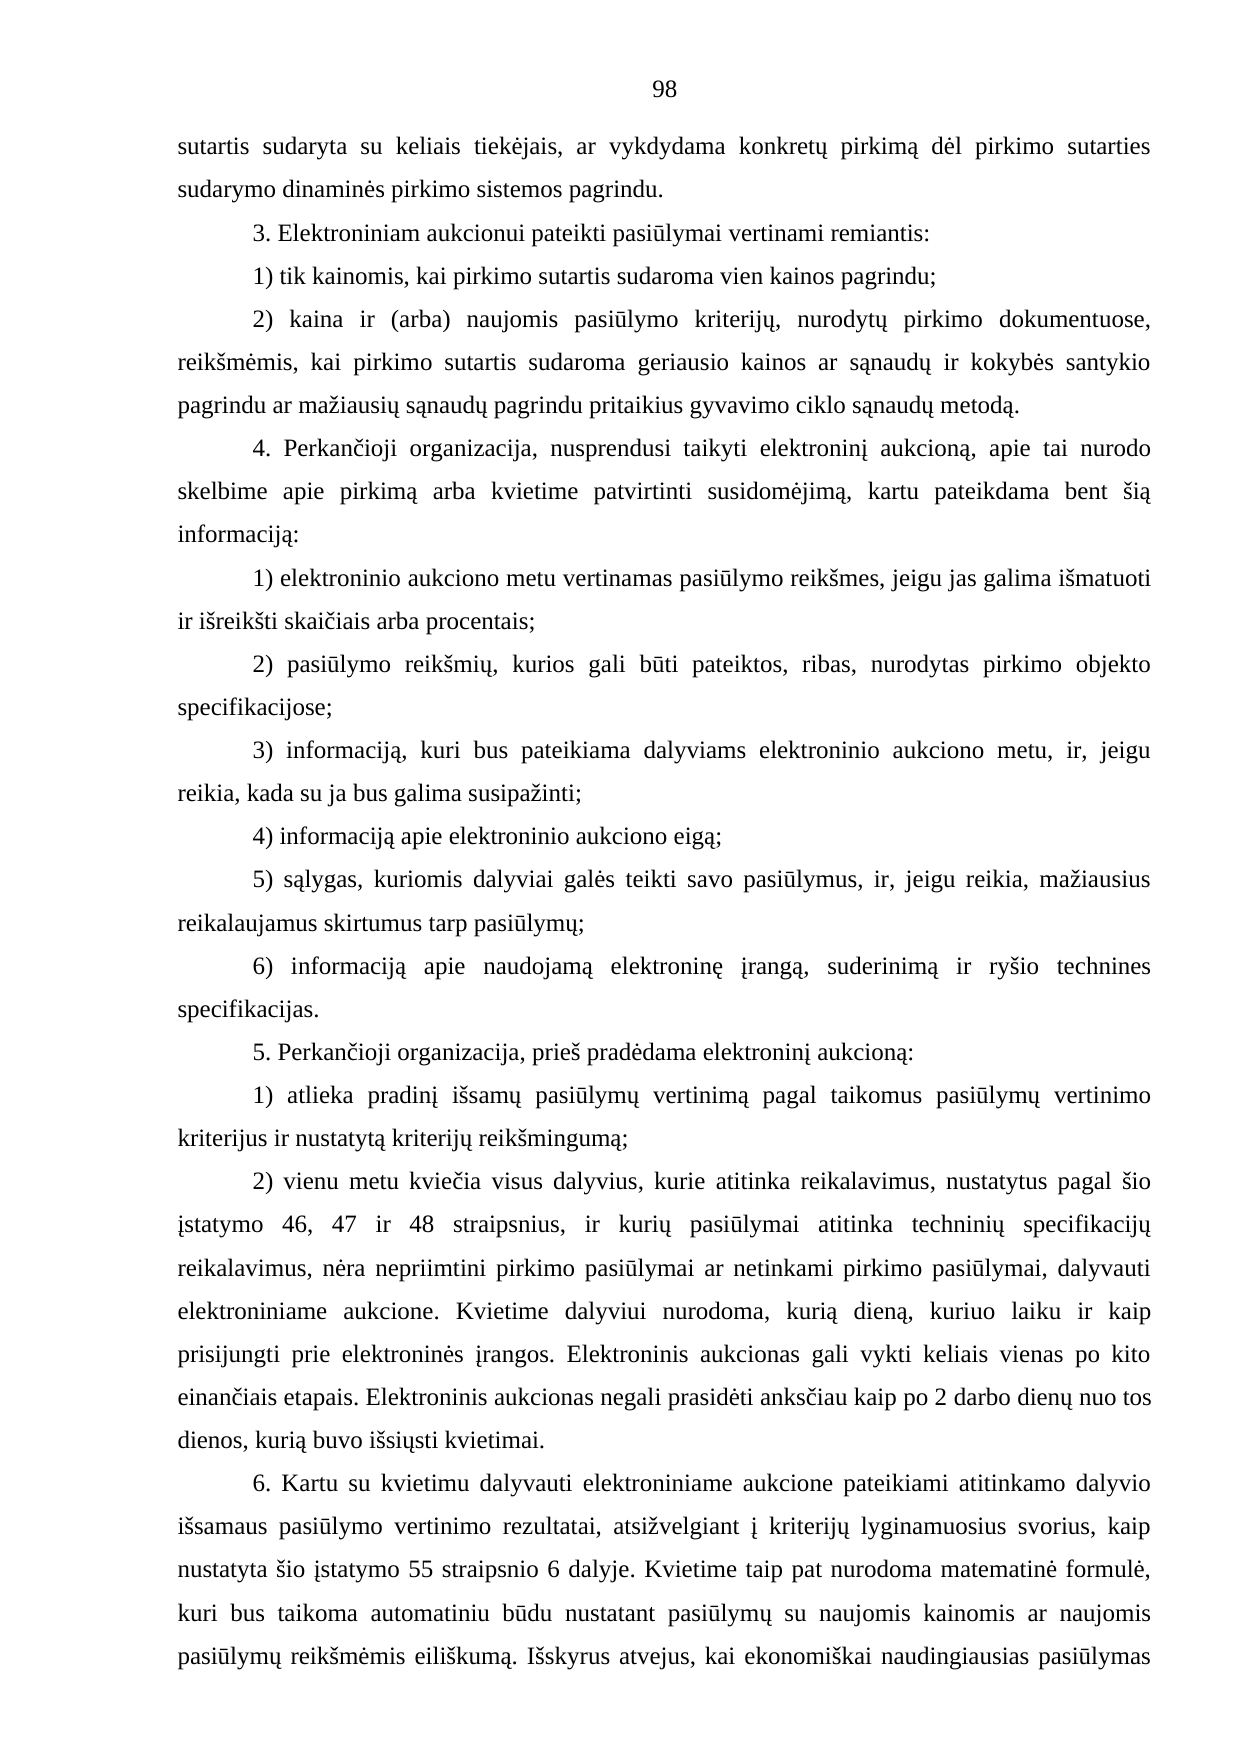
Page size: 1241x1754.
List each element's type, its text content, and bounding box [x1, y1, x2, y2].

text sutartis sudaryta su keliais tiekėjais, ar vykdydama konkretų pirkimą dėl pirkimo sutarties sudarymo dinaminės pirkimo sistemos pagrindu. [177, 131, 1152, 203]
text 6) informaciją apie naudojamą elektroninę įrangą, suderinimą ir ryšio technines specifikacijas. [177, 951, 1152, 1023]
text 2) vienu metu kviečia visus dalyvius, kurie atitinka reikalavimus, nustatytus pagal šio įstatymo 46, 47 ir 48 straipsnius, ir kurių pasiūlymai atitinka techninių specifikacijų reikalavimus, nėra nepriimtini pirkimo pasiūlymai ar netinkami pirkimo pasiūlymai, dalyvauti elektroniniame aukcione. Kvietime dalyviui nurodoma, kurią dieną, kuriuo laiku ir kaip prisijungti prie elektroninės įrangos. Elektroninis aukcionas gali vykti keliais vienas po kito einančiais etapais. Elektroninis aukcionas negali prasidėti anksčiau kaip po 2 darbo dienų nuo tos dienos, kurią buvo išsiųsti kvietimai. [177, 1166, 1152, 1454]
text 4. Perkančioji organizacija, nusprendusi taikyti elektroninį aukcioną, apie tai nurodo skelbime apie pirkimą arba kvietime patvirtinti susidomėjimą, kartu pateikdama bent šią informaciją: [177, 433, 1152, 548]
text 1) elektroninio aukciono metu vertinamas pasiūlymo reikšmes, jeigu jas galima išmatuoti ir išreikšti skaičiais arba procentais; [177, 563, 1152, 634]
text 5) sąlygas, kuriomis dalyviai galės teikti savo pasiūlymus, ir, jeigu reikia, mažiausius reikalaujamus skirtumus tarp pasiūlymų; [177, 864, 1152, 936]
text 5. Perkančioji organizacija, prieš pradėdama elektroninį aukcioną: [177, 1037, 1152, 1066]
text 6. Kartu su kvietimu dalyvauti elektroniniame aukcione pateikiami atitinkamo dalyvio išsamaus pasiūlymo vertinimo rezultatai, atsižvelgiant į kriterijų lyginamuosius svorius, kaip nustatyta šio įstatymo 55 straipsnio 6 dalyje. Kvietime taip pat nurodoma matematinė formulė, kuri bus taikoma automatiniu būdu nustatant pasiūlymų su naujomis kainomis ar naujomis pasiūlymų reikšmėmis eiliškumą. Išskyrus atvejus, kai ekonomiškai naudingiausias pasiūlymas [177, 1468, 1152, 1669]
text 3) informaciją, kuri bus pateikiama dalyviams elektroninio aukciono metu, ir, jeigu reikia, kada su ja bus galima susipažinti; [177, 735, 1152, 807]
text 2) pasiūlymo reikšmių, kurios gali būti pateiktos, ribas, nurodytas pirkimo objekto specifikacijose; [177, 649, 1152, 721]
text 1) tik kainomis, kai pirkimo sutartis sudaroma vien kainos pagrindu; [177, 261, 1152, 289]
text 1) atlieka pradinį išsamų pasiūlymų vertinimą pagal taikomus pasiūlymų vertinimo kriterijus ir nustatytą kriterijų reikšmingumą; [177, 1080, 1152, 1152]
text 3. Elektroniniam aukcionui pateikti pasiūlymai vertinami remiantis: [177, 218, 1152, 246]
text 2) kaina ir (arba) naujomis pasiūlymo kriterijų, nurodytų pirkimo dokumentuose, reikšmėmis, kai pirkimo sutartis sudaroma geriausio kainos ar sąnaudų ir kokybės santykio pagrindu ar mažiausių sąnaudų pagrindu pritaikius gyvavimo ciklo sąnaudų metodą. [177, 304, 1152, 419]
text 4) informaciją apie elektroninio aukciono eigą; [177, 821, 1152, 850]
